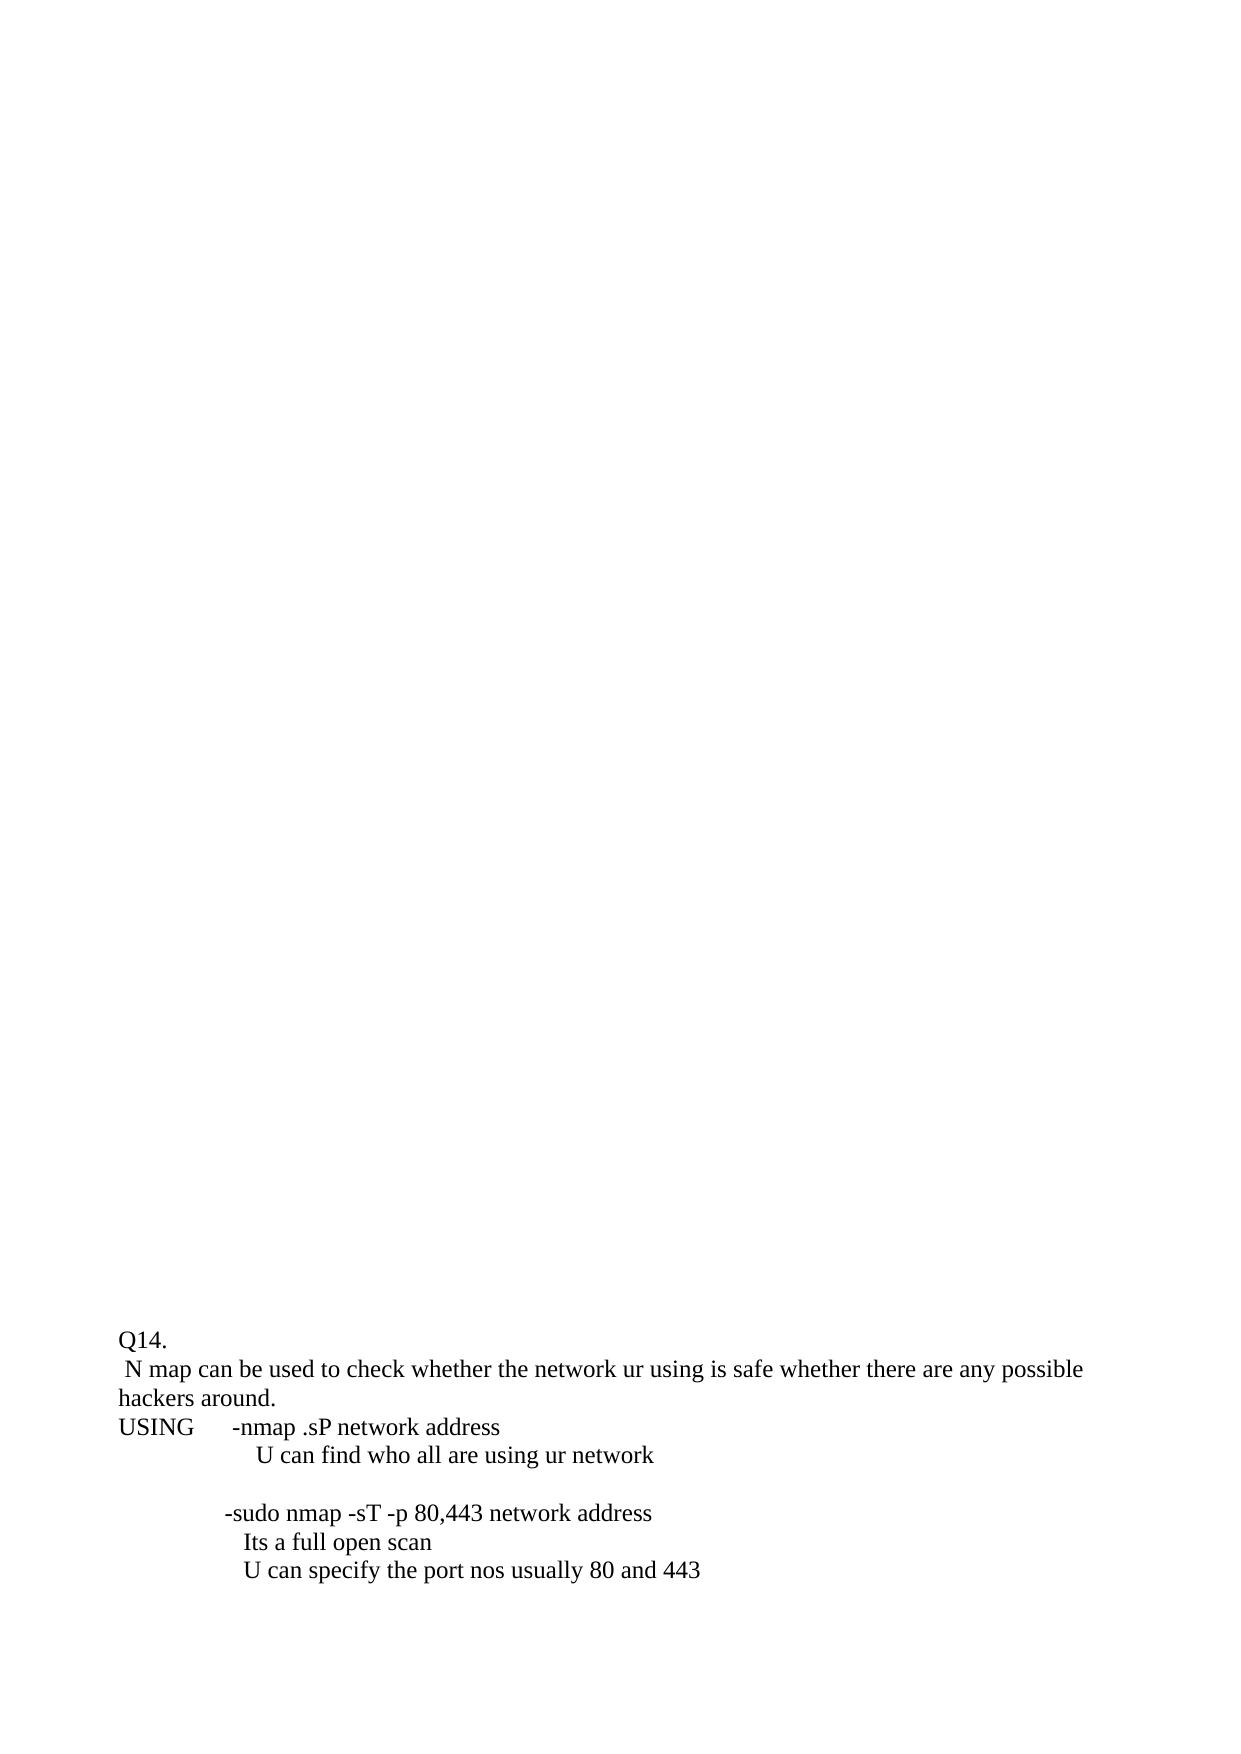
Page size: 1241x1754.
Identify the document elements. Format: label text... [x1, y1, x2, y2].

text N map can be used to check whether the network ur using is safe whether there are any possible hackers around. [118, 1354, 1122, 1412]
text U can specify the port nos usually 80 and 443 [118, 1556, 1122, 1584]
text Q14. [118, 1326, 1122, 1354]
text USING -nmap .sP network address [118, 1412, 1122, 1441]
text -sudo nmap -sT -p 80,443 network address [118, 1498, 1122, 1527]
text Its a full open scan [118, 1527, 1122, 1556]
text U can find who all are using ur network [118, 1441, 1122, 1469]
